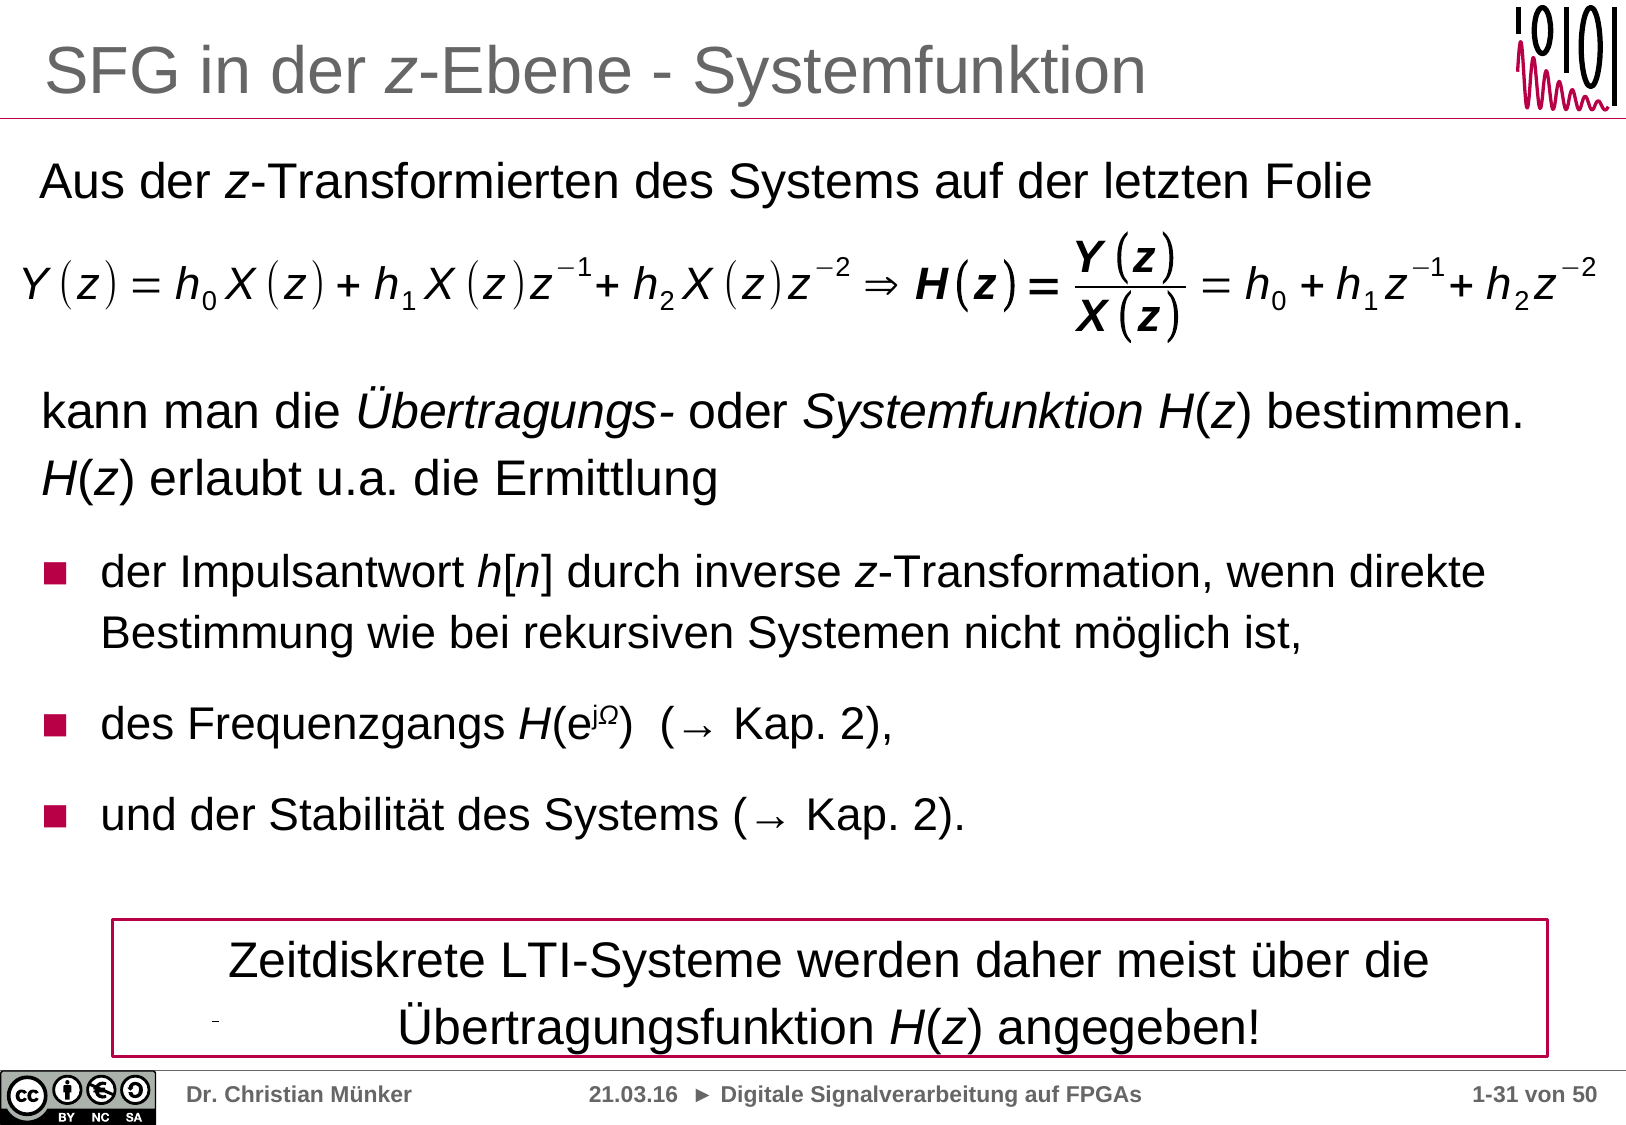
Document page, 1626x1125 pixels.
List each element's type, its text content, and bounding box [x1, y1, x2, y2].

picture [1512, 0, 1624, 114]
chart [11, 230, 1603, 343]
list Zeitdiskrete LTI-Systeme werden daher meist über die Übertragungsfunktion H(z) angegeben! [112, 919, 1548, 1046]
title SFG in der z-Ebene - Systemfunktion [44, 17, 1418, 130]
list Aus der z-Transformierten des Systems auf der letzten Folie [39, 141, 1534, 198]
list kann man die Übertragungs- oder Systemfunktion H(z) bestimmen. H(z) erlaubt u.a. die Ermittlung der Impulsantwort h[n] durch inverse z-Transformation, wenn direkte Bestimmung wie bei rekursiven Systemen nicht möglich ist, des Frequenzgangs H(ejΩ) (→ Kap. 2), und der Stabilität des Systems (→ Kap. 2). [41, 372, 1536, 851]
